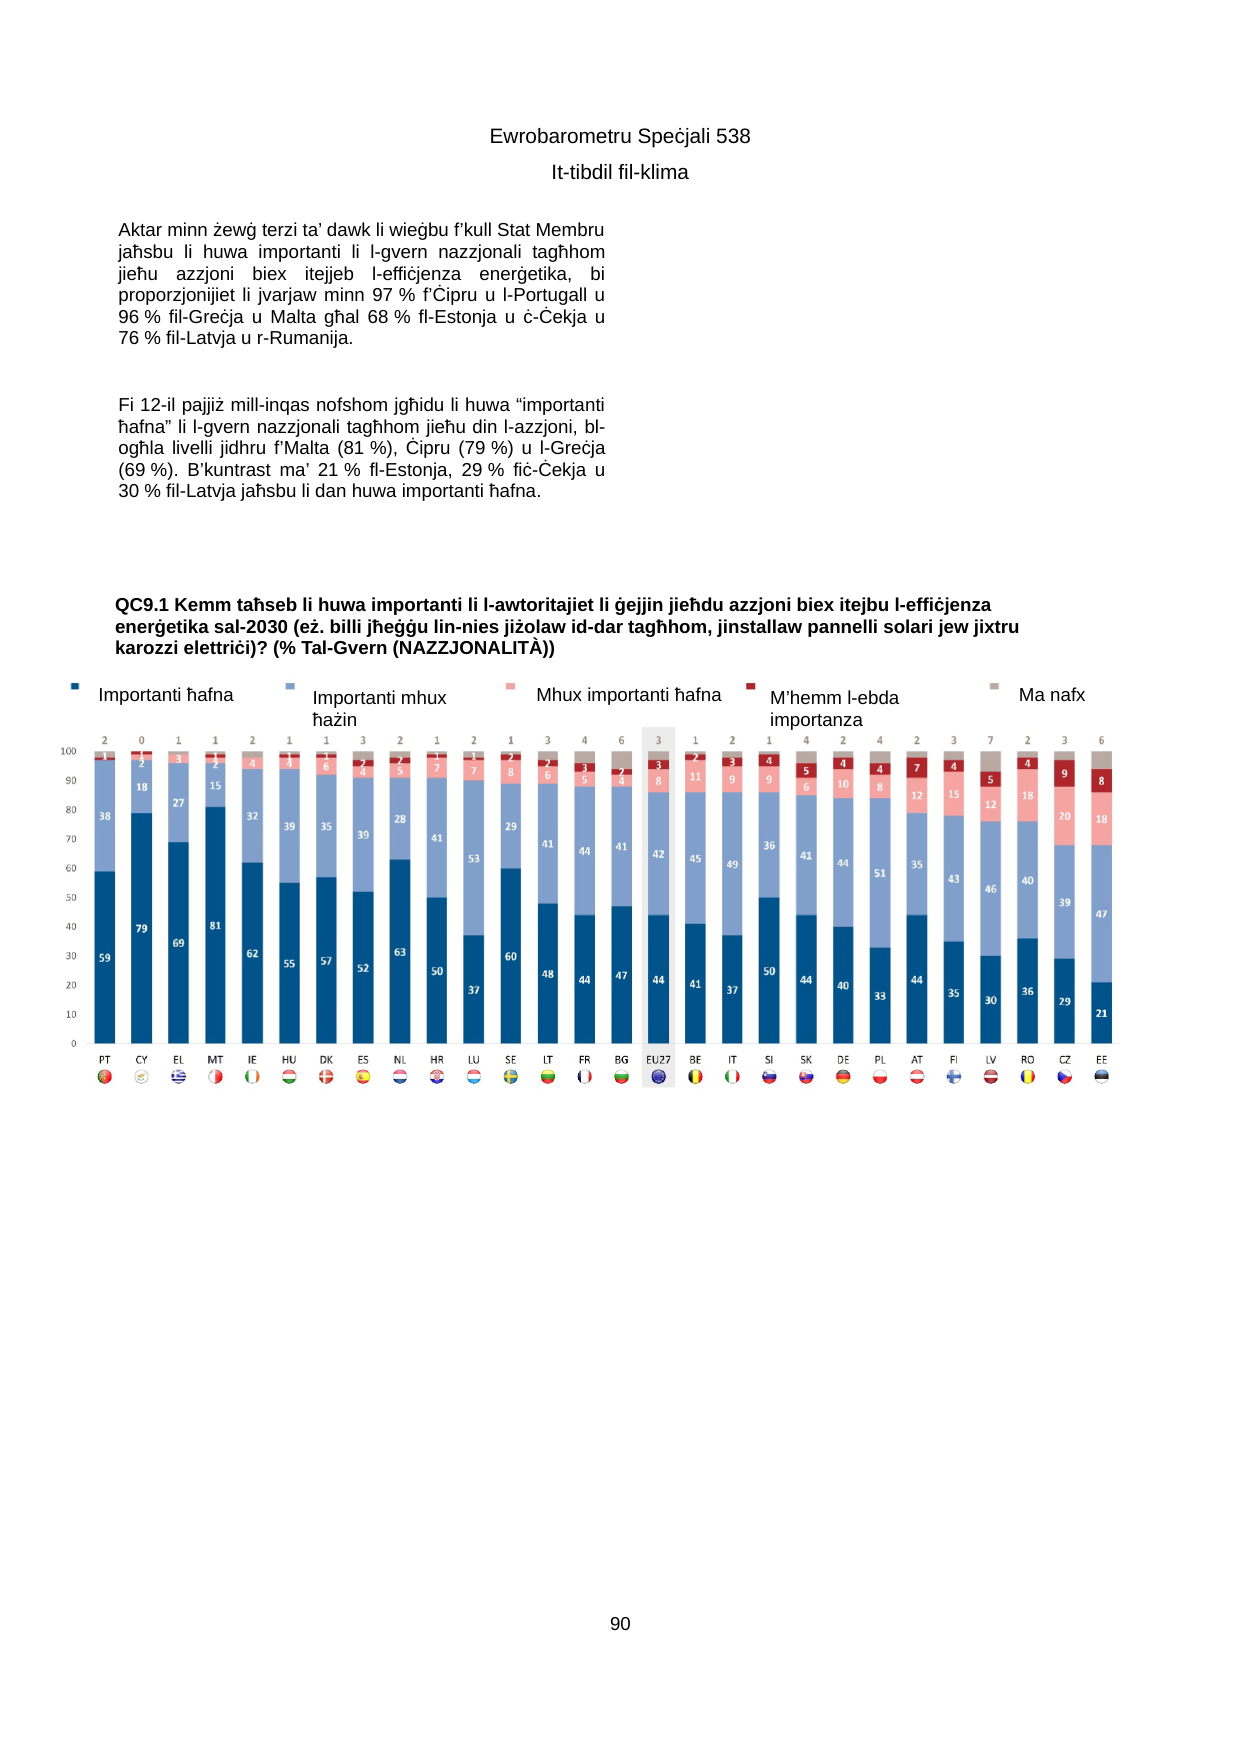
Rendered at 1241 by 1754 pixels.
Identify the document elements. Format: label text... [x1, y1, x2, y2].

picture [58, 723, 1128, 1090]
text Fi 12-il pajjiż mill-inqas nofshom jgħidu li huwa “importanti ħafna” li l-gvern nazzjonali tagħhom jieħu din l-azzjoni, bl-ogħla livelli jidhru f’Malta (81 %), Ċipru (79 %) u l-Greċja (69 %). B’kuntrast ma’ 21 % fl-Estonja, 29 % fiċ-Ċekja u 30 % fil-Latvja jaħsbu li dan huwa importanti ħafna. [118, 394, 605, 502]
picture [58, 676, 1005, 694]
text Aktar minn żewġ terzi ta’ dawk li wieġbu f’kull Stat Membru jaħsbu li huwa importanti li l-gvern nazzjonali tagħhom jieħu azzjoni biex itejjeb l-effiċjenza enerġetika, bi proporzjonijiet li jvarjaw minn 97 % f’Ċipru u l-Portugall u 96 % fil-Greċja u Malta għal 68 % fl-Estonja u ċ-Ċekja u 76 % fil-Latvja u r-Rumanija. [118, 219, 605, 349]
